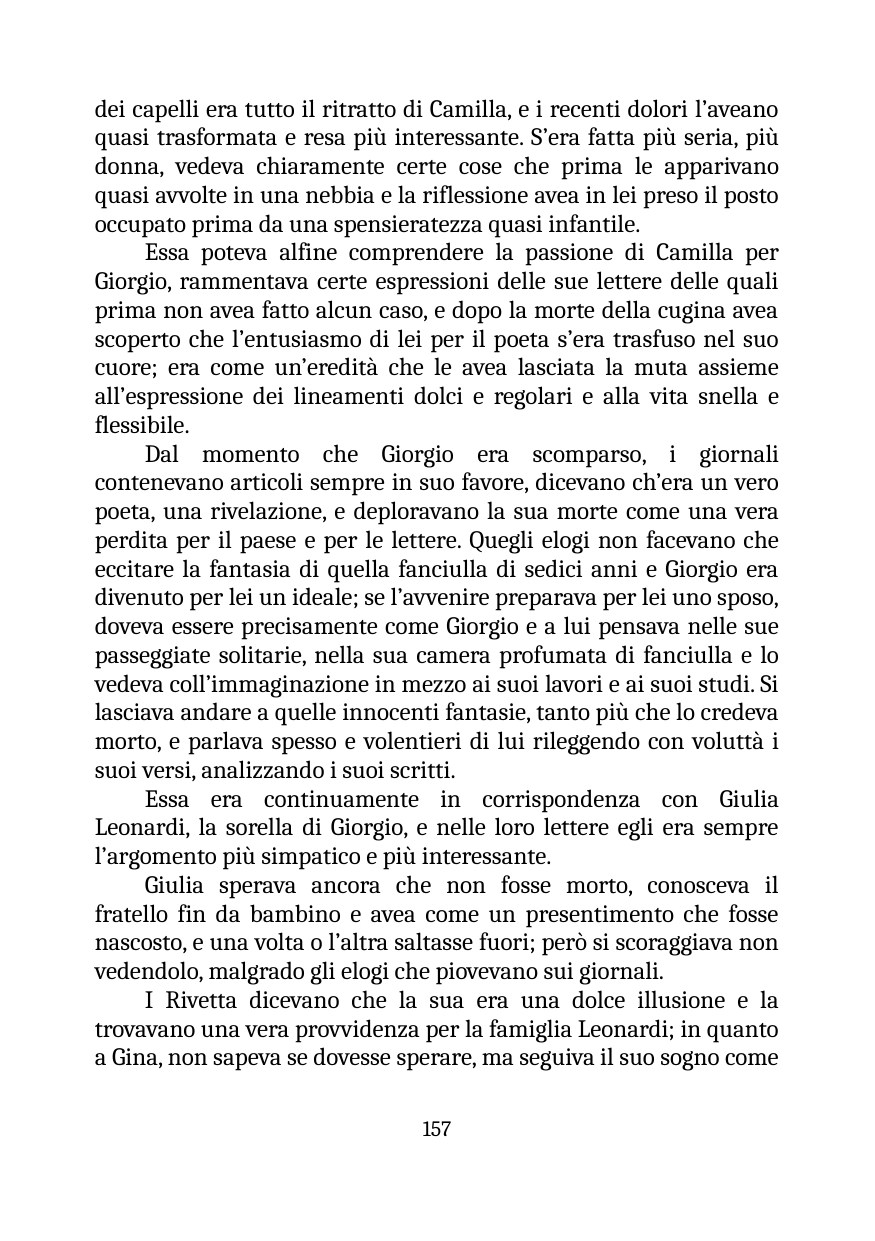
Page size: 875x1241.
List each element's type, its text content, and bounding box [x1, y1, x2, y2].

text Giulia sperava ancora che non fosse morto, conosceva il fratello fin da bambino e avea come un presentimento che fosse nascosto, e una volta o l’altra saltasse fuori; però si scoraggiava non vedendolo, malgrado gli elogi che piovevano sui giornali. [94, 871, 779, 986]
text Dal momento che Giorgio era scomparso, i giornali contenevano articoli sempre in suo favore, dicevano ch’era un vero poeta, una rivelazione, e deploravano la sua morte come una vera perdita per il paese e per le lettere. Quegli elogi non facevano che eccitare la fantasia di quella fanciulla di sedici anni e Giorgio era divenuto per lei un ideale; se l’avvenire preparava per lei uno sposo, doveva essere precisamente come Giorgio e a lui pensava nelle sue passeggiate solitarie, nella sua camera profumata di fanciulla e lo vedeva coll’immaginazione in mezzo ai suoi lavori e ai suoi studi. Si lasciava andare a quelle innocenti fantasie, tanto più che lo credeva morto, e parlava spesso e volentieri di lui rileggendo con voluttà i suoi versi, analizzando i suoi scritti. [94, 439, 779, 784]
text Essa era continuamente in corrispondenza con Giulia Leonardi, la sorella di Giorgio, e nelle loro lettere egli era sempre l’argomento più simpatico e più interessante. [94, 784, 779, 871]
text Essa poteva alfine comprendere la passione di Camilla per Giorgio, rammentava certe espressioni delle sue lettere delle quali prima non avea fatto alcun caso, e dopo la morte della cugina avea scoperto che l’entusiasmo di lei per il poeta s’era trasfuso nel suo cuore; era come un’eredità che le avea lasciata la muta assieme all’espressione dei lineamenti dolci e regolari e alla vita snella e flessibile. [94, 238, 779, 439]
text dei capelli era tutto il ritratto di Camilla, e i recenti dolori l’aveano quasi trasformata e resa più interessante. S’era fatta più seria, più donna, vedeva chiaramente certe cose che prima le apparivano quasi avvolte in una nebbia e la riflessione avea in lei preso il posto occupato prima da una spensieratezza quasi infantile. [94, 94, 779, 238]
text I Rivetta dicevano che la sua era una dolce illusione e la trovavano una vera provvidenza per la famiglia Leonardi; in quanto a Gina, non sapeva se dovesse sperare, ma seguiva il suo sogno come [94, 986, 779, 1072]
